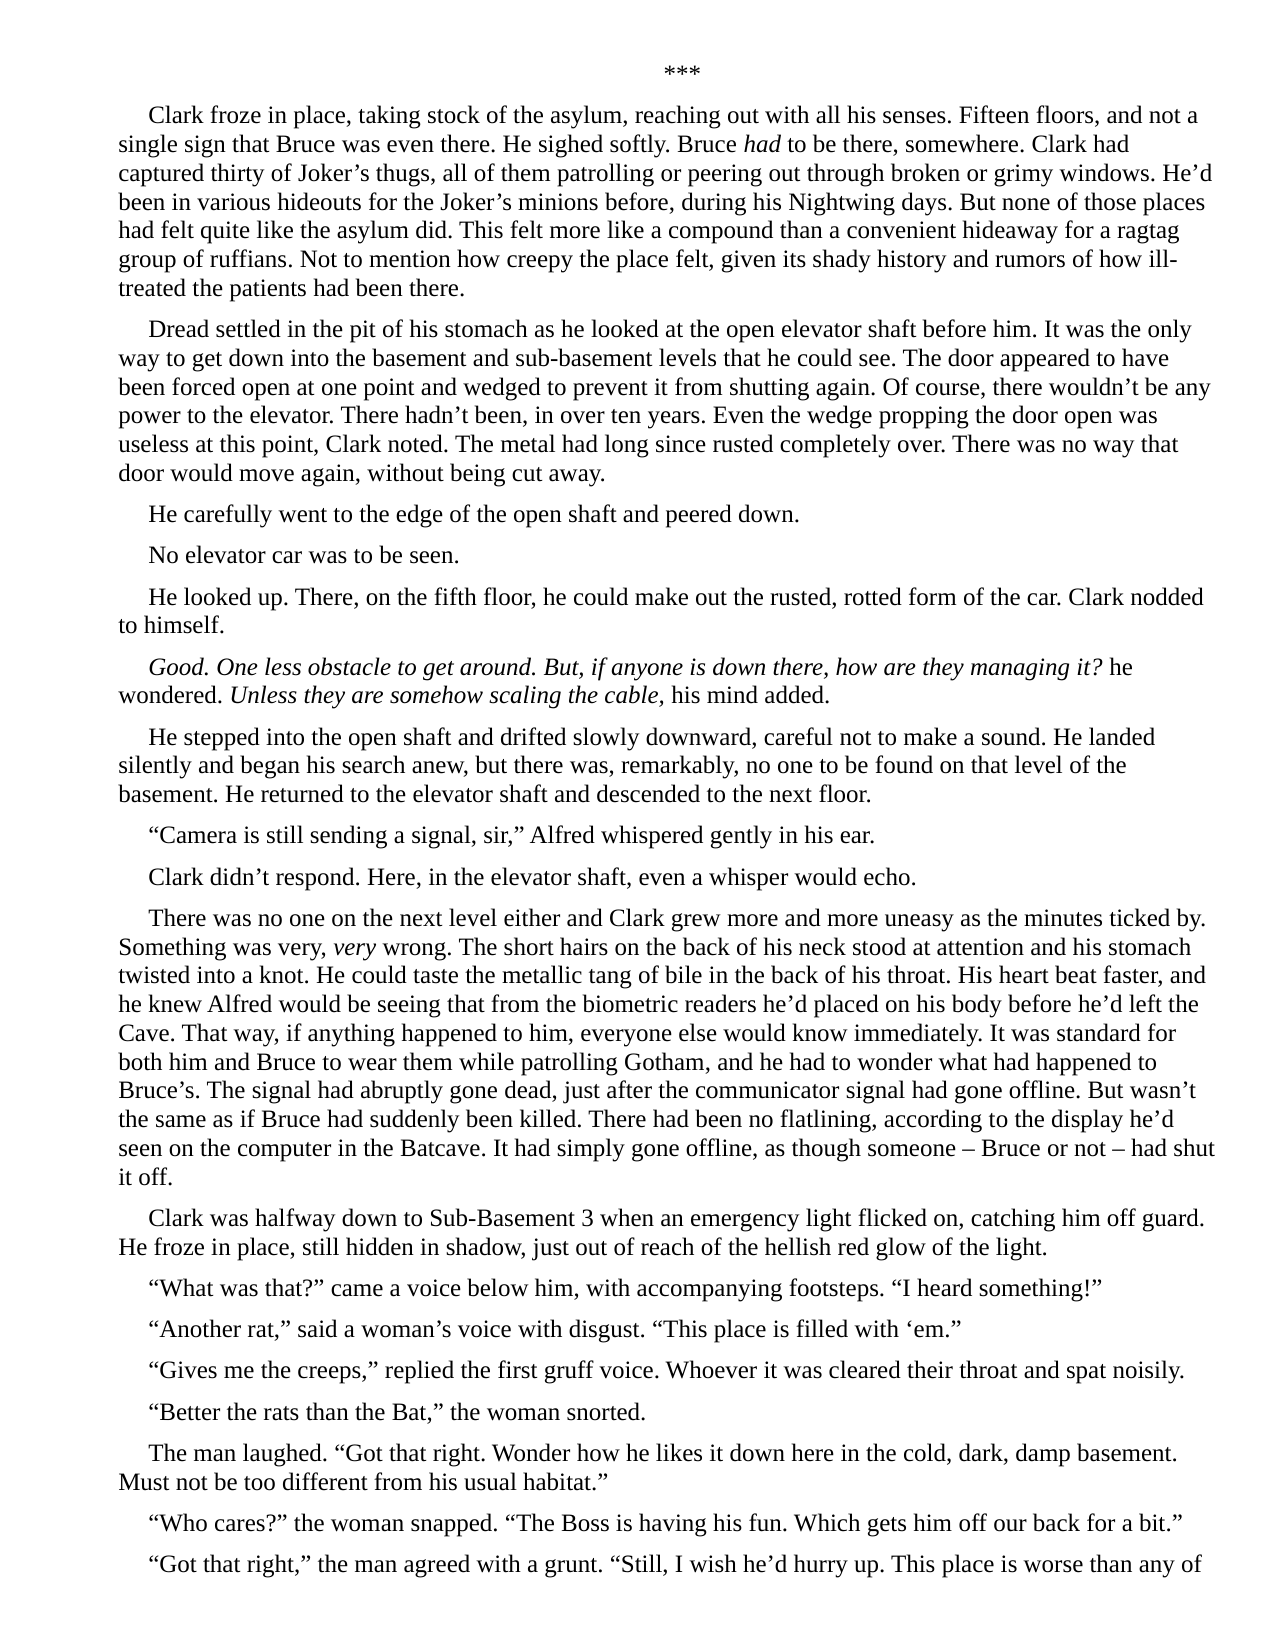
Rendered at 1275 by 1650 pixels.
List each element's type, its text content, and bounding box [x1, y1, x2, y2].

text “Another rat,” said a woman’s voice with disgust. “This place is filled with ‘em.” [118, 1314, 1216, 1343]
text Good. One less obstacle to get around. But, if anyone is down there, how are they managing it? he wondered. Unless they are somehow scaling the cable, his mind added. [118, 652, 1216, 709]
text There was no one on the next level either and Clark grew more and more uneasy as the minutes ticked by. Something was very, very wrong. The short hairs on the back of his neck stood at attention and his stomach twisted into a knot. He could taste the metallic tang of bile in the back of his throat. His heart beat faster, and he knew Alfred would be seeing that from the biometric readers he’d placed on his body before he’d left the Cave. That way, if anything happened to him, everyone else would know immediately. It was standard for both him and Bruce to wear them while patrolling Gotham, and he had to wonder what had happened to Bruce’s. The signal had abruptly gone dead, just after the communicator signal had gone offline. But wasn’t the same as if Bruce had suddenly been killed. There had been no flatlining, according to the display he’d seen on the computer in the Batcave. It had simply gone offline, as though someone – Bruce or not – had shut it off. [118, 903, 1216, 1190]
text “Gives me the creeps,” replied the first gruff voice. Whoever it was cleared their throat and spat noisily. [118, 1355, 1216, 1384]
text “Camera is still sending a signal, sir,” Alfred whispered gently in his ear. [118, 820, 1216, 849]
text Clark didn’t respond. Here, in the elevator shaft, even a whisper would echo. [118, 862, 1216, 890]
text He stepped into the open shaft and drifted slowly downward, careful not to make a sound. He landed silently and began his search anew, but there was, remarkably, no one to be found on that level of the basement. He returned to the elevator shaft and descended to the next floor. [118, 722, 1216, 808]
text Dread settled in the pit of his stomach as he looked at the open elevator shaft before him. It was the only way to get down into the basement and sub-basement levels that he could see. The door appeared to have been forced open at one point and wedged to prevent it from shutting again. Of course, there wouldn’t be any power to the elevator. There hadn’t been, in over ten years. Even the wedge propping the door open was useless at this point, Clark noted. The metal had long since rusted completely over. There was no way that door would move again, without being cut away. [118, 314, 1216, 487]
text “Who cares?” the woman snapped. “The Boss is having his fun. Which gets him off our back for a bit.” [118, 1508, 1216, 1537]
text “What was that?” came a voice below him, with accompanying footsteps. “I heard something!” [118, 1273, 1216, 1302]
text No elevator car was to be seen. [118, 540, 1216, 569]
text “Better the rats than the Bat,” the woman snorted. [118, 1397, 1216, 1425]
text *** [118, 59, 1216, 88]
text “Got that right,” the man agreed with a grunt. “Still, I wish he’d hurry up. This place is worse than any of [118, 1549, 1216, 1578]
text Clark was halfway down to Sub-Basement 3 when an emergency light flicked on, catching him off guard. He froze in place, still hidden in shadow, just out of reach of the hellish red glow of the light. [118, 1203, 1216, 1260]
text The man laughed. “Got that right. Wonder how he likes it down here in the cold, dark, damp basement. Must not be too different from his usual habitat.” [118, 1438, 1216, 1495]
text Clark froze in place, taking stock of the asylum, reaching out with all his senses. Fifteen floors, and not a single sign that Bruce was even there. He sighed softly. Bruce had to be there, somewhere. Clark had captured thirty of Joker’s thugs, all of them patrolling or peering out through broken or grimy windows. He’d been in various hideouts for the Joker’s minions before, during his Nightwing days. But none of those places had felt quite like the asylum did. This felt more like a compound than a convenient hideaway for a ragtag group of ruffians. Not to mention how creepy the place felt, given its shady history and rumors of how ill-treated the patients had been there. [118, 100, 1216, 302]
text He carefully went to the edge of the open shaft and peered down. [118, 499, 1216, 528]
text He looked up. There, on the fifth floor, he could make out the rusted, rotted form of the car. Clark nodded to himself. [118, 582, 1216, 639]
